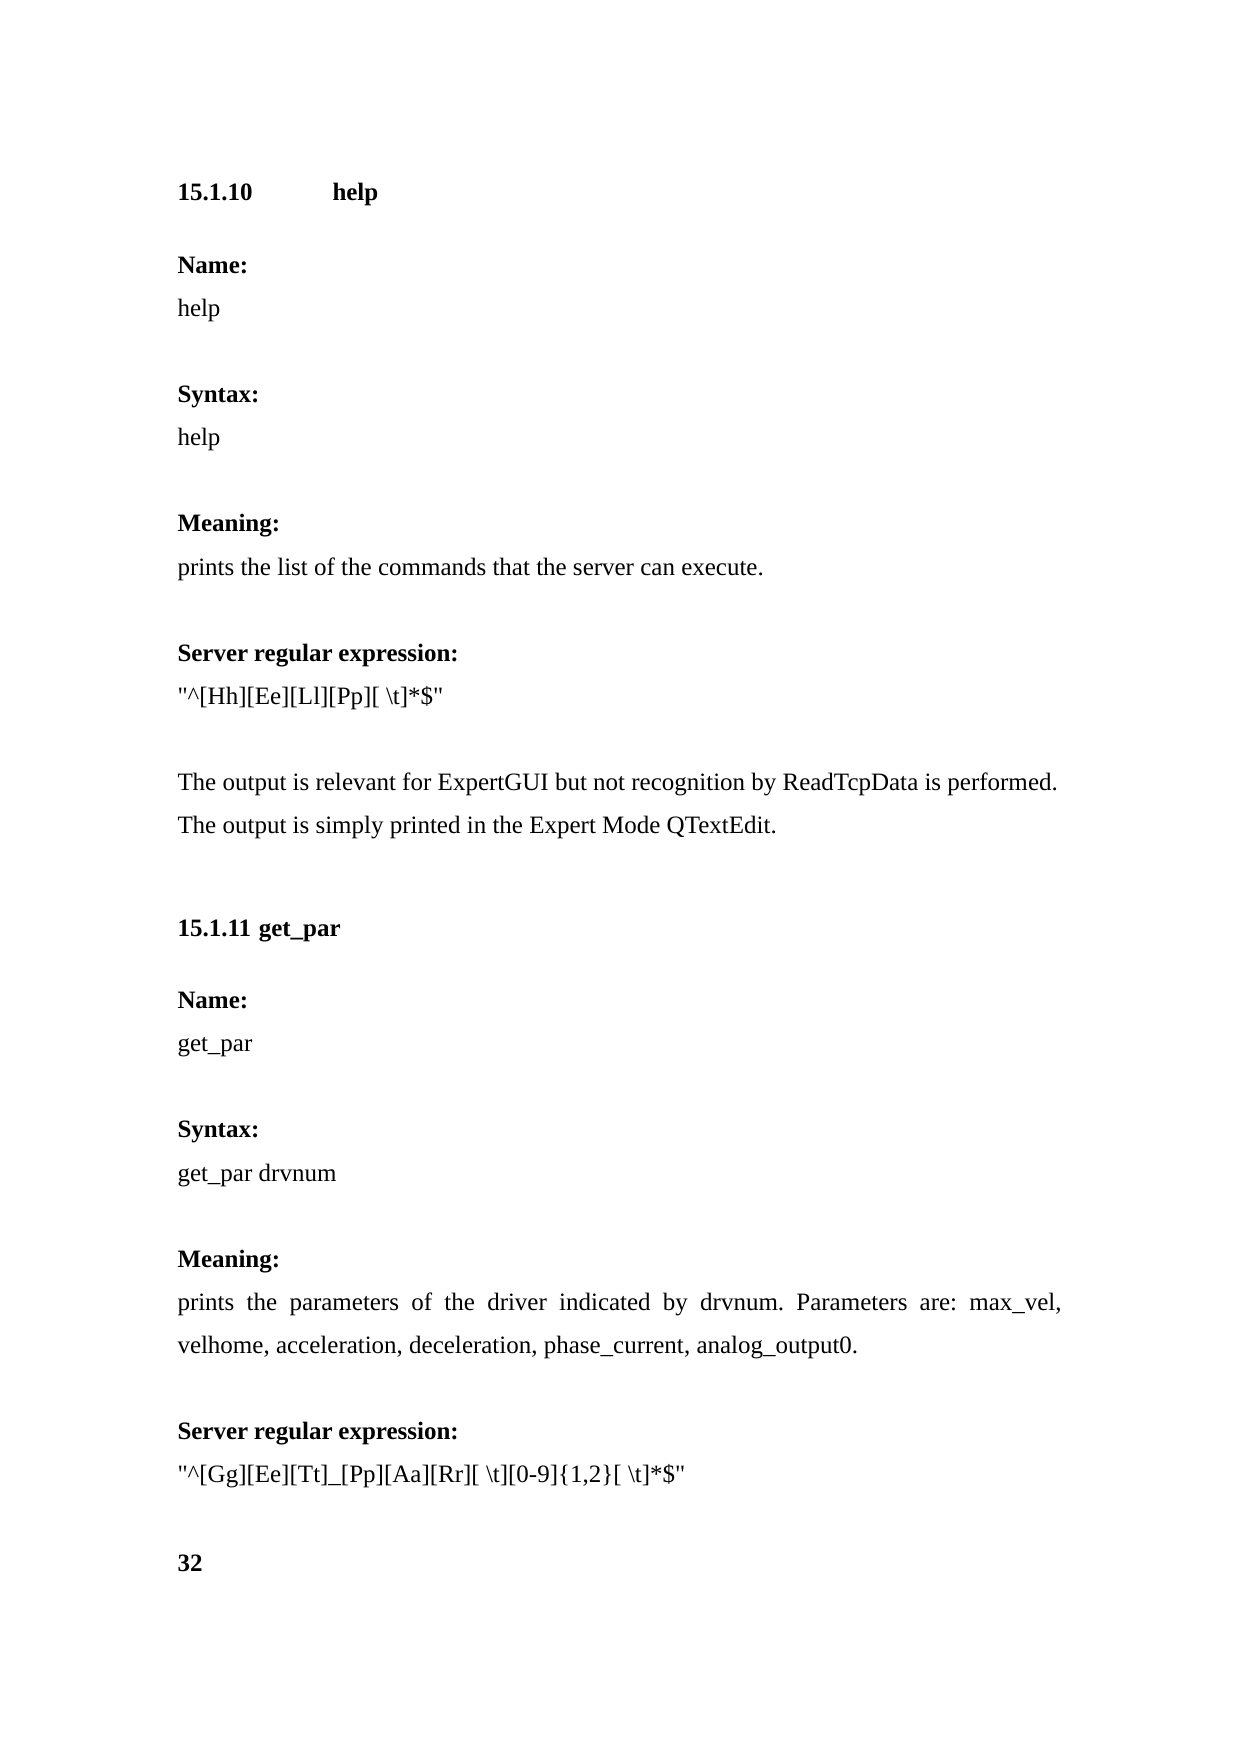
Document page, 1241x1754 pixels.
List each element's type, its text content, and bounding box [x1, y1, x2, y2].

text help [177, 293, 1063, 322]
subtitle help [177, 177, 1063, 206]
text Server regular expression: [177, 1416, 1063, 1445]
text get_par drvnum [177, 1158, 1063, 1186]
text Name: [177, 985, 1063, 1014]
text "^[Gg][Ee][Tt]_[Pp][Aa][Rr][ \t][0-9]{1,2}[ \t]*$" [177, 1459, 1063, 1488]
text The output is relevant for ExpertGUI but not recognition by ReadTcpData is performed. [177, 767, 1063, 796]
text prints the list of the commands that the server can execute. [177, 552, 1063, 580]
text prints the parameters of the driver indicated by drvnum. Parameters are: max_vel, velhome, acceleration, deceleration, phase_current, analog_output0. [177, 1287, 1063, 1359]
text The output is simply printed in the Expert Mode QTextEdit. [177, 810, 1063, 839]
text Syntax: [177, 379, 1063, 408]
text Syntax: [177, 1114, 1063, 1143]
text get_par [177, 1028, 1063, 1057]
text Server regular expression: [177, 638, 1063, 667]
subtitle get_par [177, 913, 1063, 941]
text Meaning: [177, 1244, 1063, 1273]
text Meaning: [177, 508, 1063, 537]
text help [177, 422, 1063, 451]
text Name: [177, 250, 1063, 278]
text "^[Hh][Ee][Ll][Pp][ \t]*$" [177, 681, 1063, 710]
